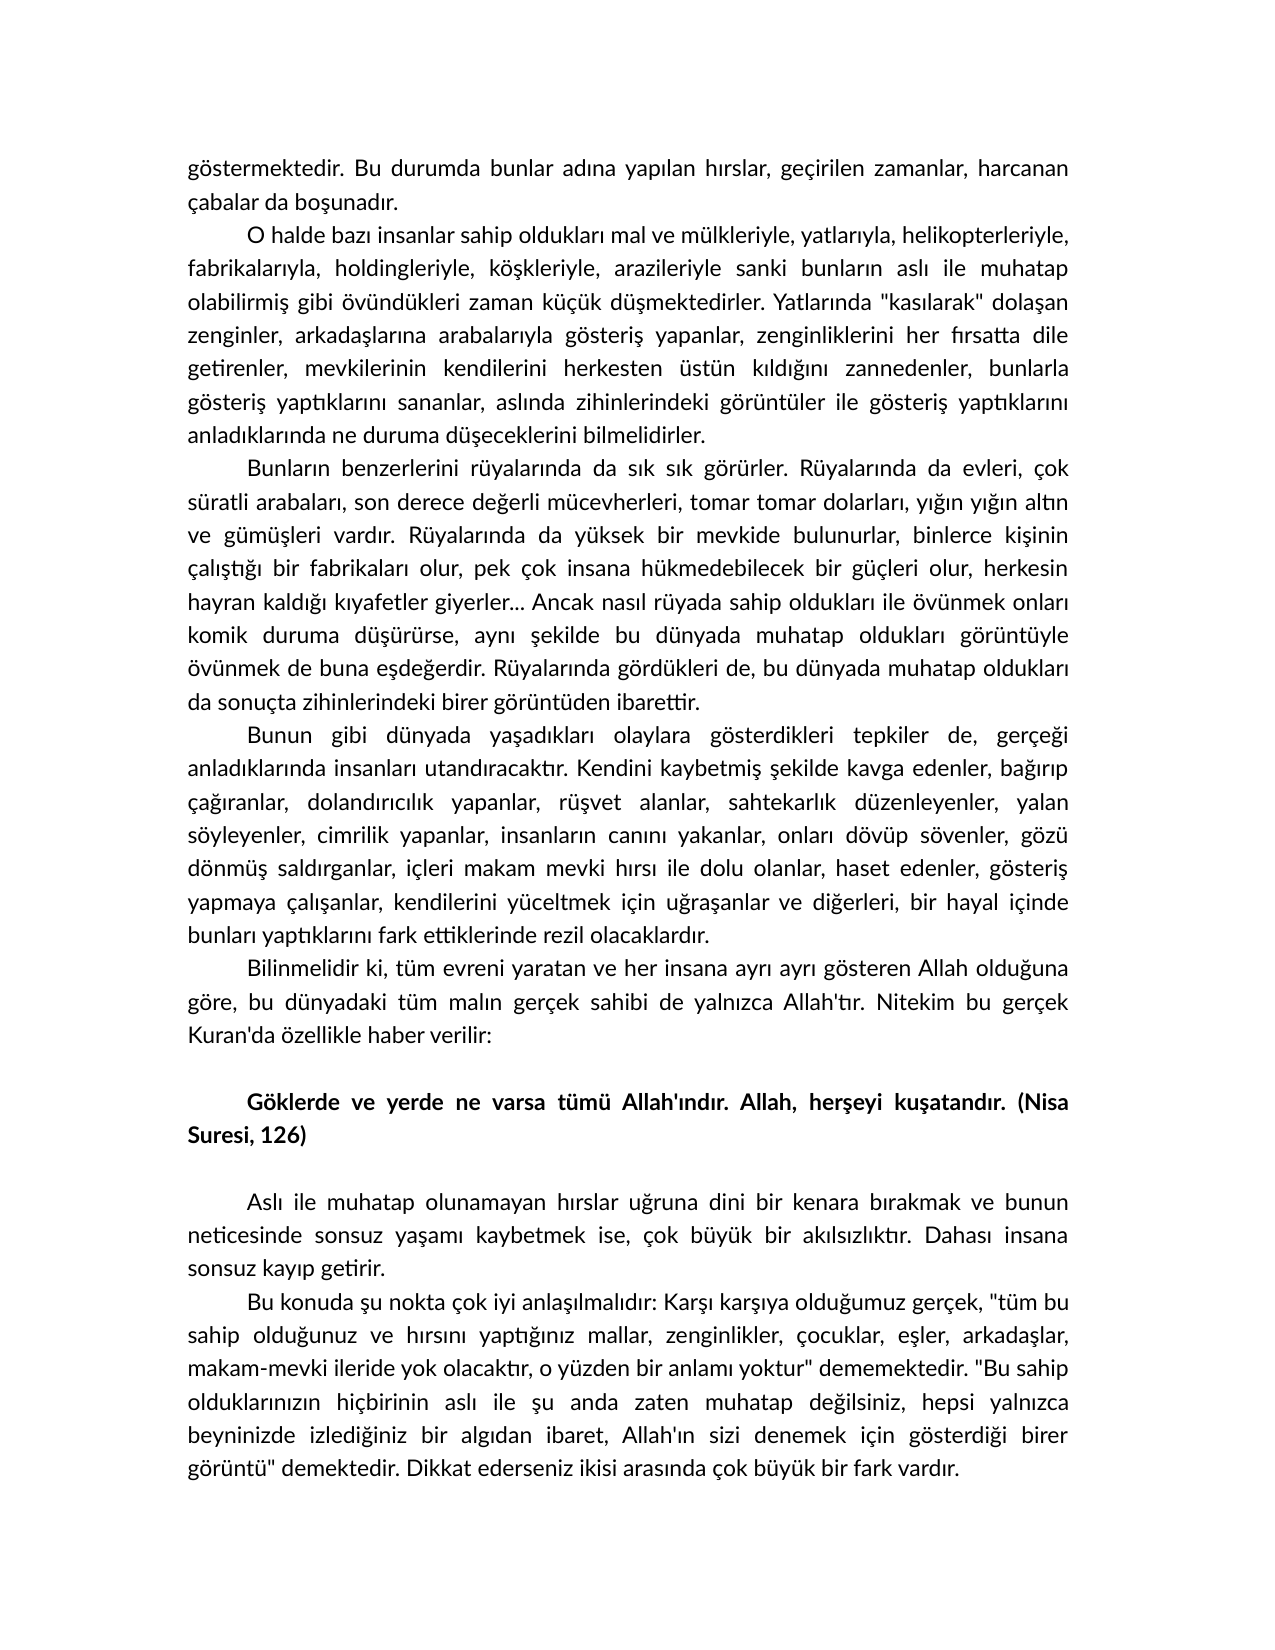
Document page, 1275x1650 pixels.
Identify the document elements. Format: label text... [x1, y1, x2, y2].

text Bilinmelidir ki, tüm evreni yaratan ve her insana ayrı ayrı gösteren Allah olduğuna göre, bu dünyadaki tüm malın gerçek sahibi de yalnızca Allah'tır. Nitekim bu gerçek Kuran'da özellikle haber verilir: [187, 950, 1070, 1050]
text Aslı ile muhatap olunamayan hırslar uğruna dini bir kenara bırakmak ve bunun neticesinde sonsuz yaşamı kaybetmek ise, çok büyük bir akılsızlıktır. Dahası insana sonsuz kayıp getirir. [187, 1183, 1070, 1283]
text Göklerde ve yerde ne varsa tümü Allah'ındır. Allah, herşeyi kuşatandır. (Nisa Suresi, 126) [187, 1083, 1070, 1150]
text göstermektedir. Bu durumda bunlar adına yapılan hırslar, geçirilen zamanlar, harcanan çabalar da boşunadır. [187, 150, 1070, 217]
text O halde bazı insanlar sahip oldukları mal ve mülkleriyle, yatlarıyla, helikopterleriyle, fabrikalarıyla, holdingleriyle, köşkleriyle, arazileriyle sanki bunların aslı ile muhatap olabilirmiş gibi övündükleri zaman küçük düşmektedirler. Yatlarında "kasılarak" dolaşan zenginler, arkadaşlarına arabalarıyla gösteriş yapanlar, zenginliklerini her fırsatta dile getirenler, mevkilerinin kendilerini herkesten üstün kıldığını zannedenler, bunlarla gösteriş yaptıklarını sananlar, aslında zihinlerindeki görüntüler ile gösteriş yaptıklarını anladıklarında ne duruma düşeceklerini bilmelidirler. [187, 217, 1070, 450]
text Bunların benzerlerini rüyalarında da sık sık görürler. Rüyalarında da evleri, çok süratli arabaları, son derece değerli mücevherleri, tomar tomar dolarları, yığın yığın altın ve gümüşleri vardır. Rüyalarında da yüksek bir mevkide bulunurlar, binlerce kişinin çalıştığı bir fabrikaları olur, pek çok insana hükmedebilecek bir güçleri olur, herkesin hayran kaldığı kıyafetler giyerler... Ancak nasıl rüyada sahip oldukları ile övünmek onları komik duruma düşürürse, aynı şekilde bu dünyada muhatap oldukları görüntüyle övünmek de buna eşdeğerdir. Rüyalarında gördükleri de, bu dünyada muhatap oldukları da sonuçta zihinlerindeki birer görüntüden ibarettir. [187, 450, 1070, 717]
text Bunun gibi dünyada yaşadıkları olaylara gösterdikleri tepkiler de, gerçeği anladıklarında insanları utandıracaktır. Kendini kaybetmiş şekilde kavga edenler, bağırıp çağıranlar, dolandırıcılık yapanlar, rüşvet alanlar, sahtekarlık düzenleyenler, yalan söyleyenler, cimrilik yapanlar, insanların canını yakanlar, onları dövüp sövenler, gözü dönmüş saldırganlar, içleri makam mevki hırsı ile dolu olanlar, haset edenler, gösteriş yapmaya çalışanlar, kendilerini yüceltmek için uğraşanlar ve diğerleri, bir hayal içinde bunları yaptıklarını fark ettiklerinde rezil olacaklardır. [187, 717, 1070, 950]
text Bu konuda şu nokta çok iyi anlaşılmalıdır: Karşı karşıya olduğumuz gerçek, "tüm bu sahip olduğunuz ve hırsını yaptığınız mallar, zenginlikler, çocuklar, eşler, arkadaşlar, makam-mevki ileride yok olacaktır, o yüzden bir anlamı yoktur" dememektedir. "Bu sahip olduklarınızın hiçbirinin aslı ile şu anda zaten muhatap değilsiniz, hepsi yalnızca beyninizde izlediğiniz bir algıdan ibaret, Allah'ın sizi denemek için gösterdiği birer görüntü" demektedir. Dikkat ederseniz ikisi arasında çok büyük bir fark vardır. [187, 1283, 1070, 1483]
